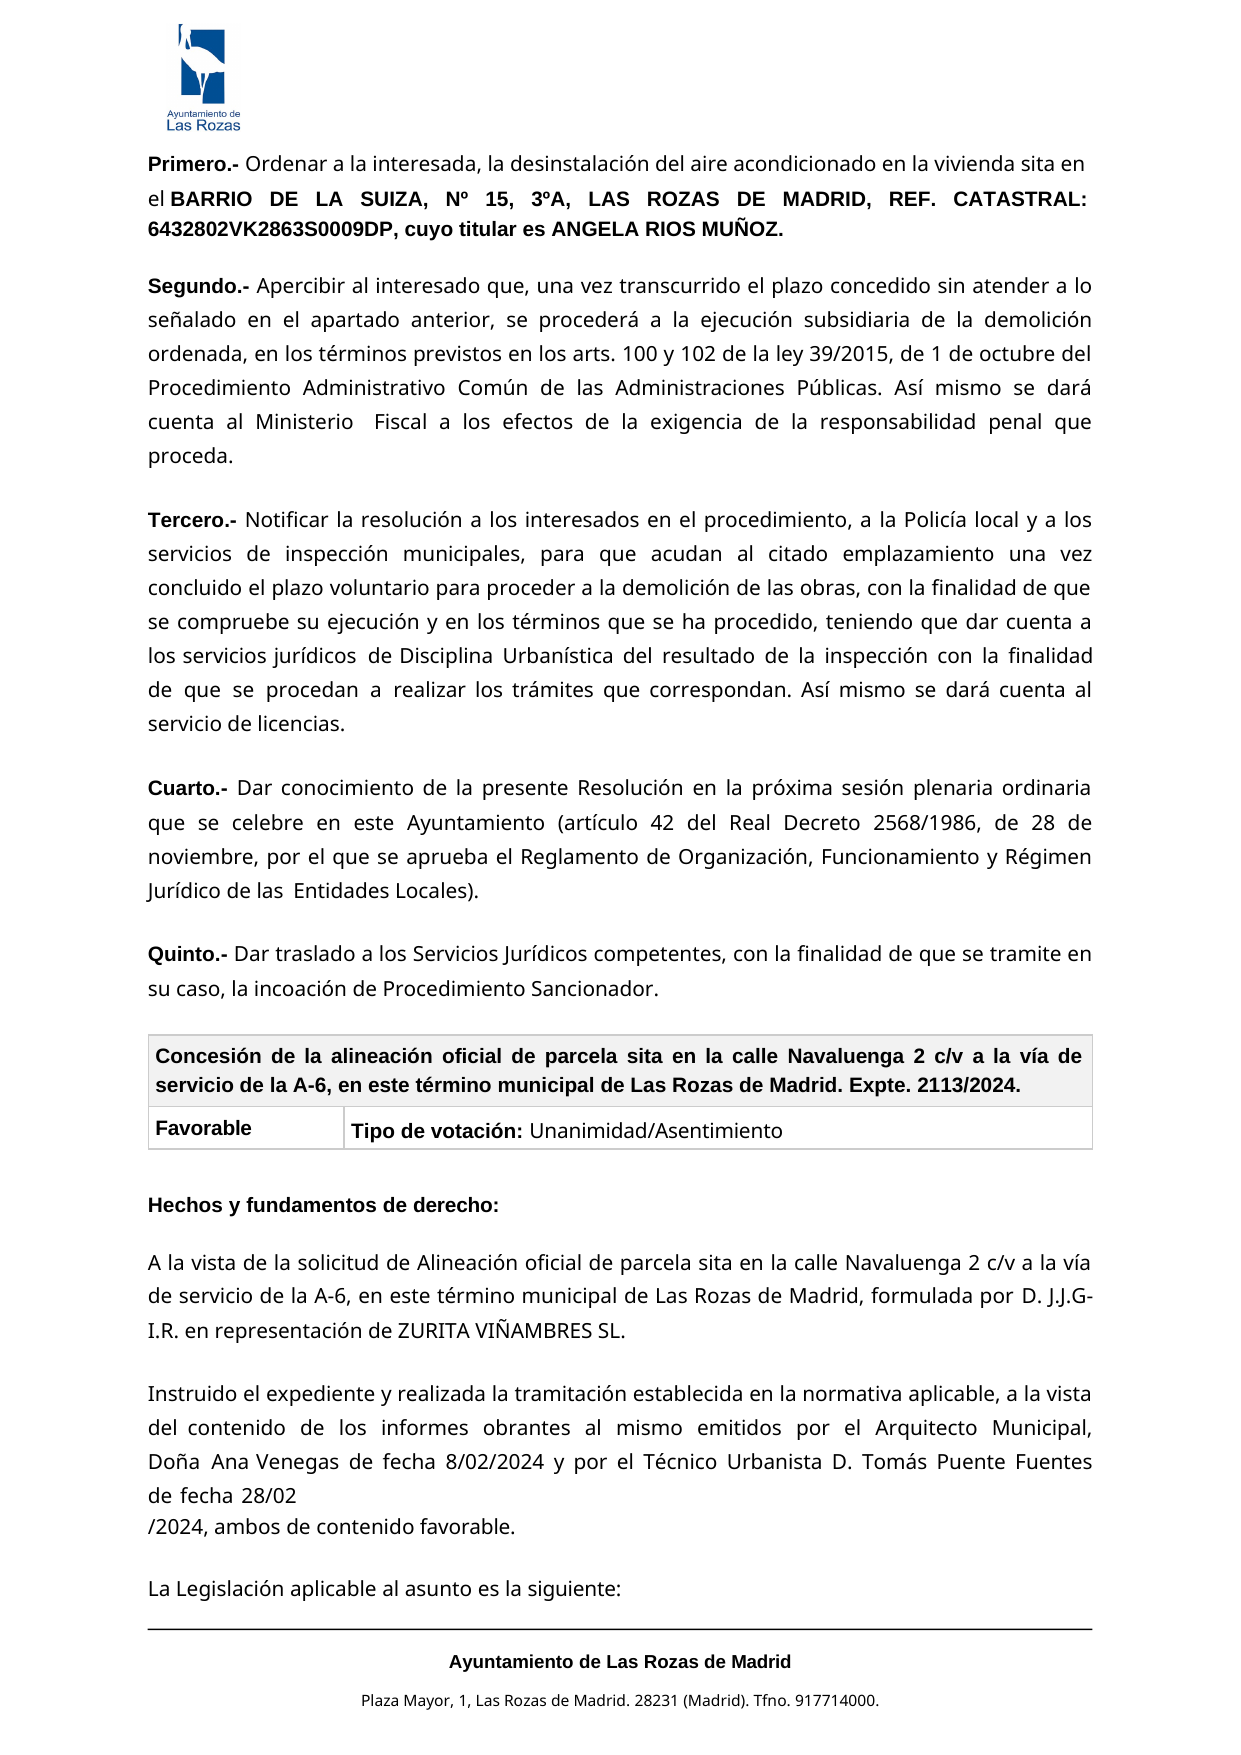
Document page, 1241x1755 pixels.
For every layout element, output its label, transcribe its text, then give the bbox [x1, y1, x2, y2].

text Segundo.- Apercibir al interesado que, una vez transcurrido el plazo concedido sin atender a lo señalado en el apartado anterior, se procederá a la ejecución subsidiaria de la demolición ordenada, en los términos previstos en los arts. 100 y 102 de la ley 39/2015, de 1 de octubre del Procedimiento Administrativo Común de las Administraciones Públicas. Así mismo se dará cuenta al Ministerio Fiscal a los efectos de la exigencia de la responsabilidad penal que proceda. [148, 271, 1093, 469]
text Tercero.- Notificar la resolución a los interesados en el procedimiento, a la Policía local y a los servicios de inspección municipales, para que acudan al citado emplazamiento una vez concluido el plazo voluntario para proceder a la demolición de las obras, con la finalidad de que se compruebe su ejecución y en los términos que se ha procedido, teniendo que dar cuenta a los servicios jurídicos de Disciplina Urbanística del resultado de la inspección con la finalidad de que se procedan a realizar los trámites que correspondan. Así mismo se dará cuenta al servicio de licencias. [148, 505, 1093, 738]
subtitle Hechos y fundamentos de derecho: [148, 1193, 1105, 1217]
text Cuarto.- Dar conocimiento de la presente Resolución en la próxima sesión plenaria ordinaria que se celebre en este Ayuntamiento (artículo 42 del Real Decreto 2568/1986, de 28 de noviembre, por el que se aprueba el Reglamento de Organización, Funcionamiento y Régimen Jurídico de las Entidades Locales). [148, 773, 1093, 905]
table_cell Tipo de votación: Unanimidad/Asentimiento [345, 1107, 1092, 1148]
text Quinto.- Dar traslado a los Servicios Jurídicos competentes, con la finalidad de que se tramite en su caso, la incoación de Procedimiento Sancionador. [148, 939, 1093, 1003]
table_header Concesión de la alineación oficial de parcela sita en la calle Navaluenga 2 c/v a la vía de servicio de la A-6, en este término municipal de Las Rozas de Madrid. Expte. 2113/2024. [149, 1036, 1092, 1106]
text Instruido el expediente y realizada la tramitación establecida en la normativa aplicable, a la vista del contenido de los informes obrantes al mismo emitidos por el Arquitecto Municipal, Doña Ana Venegas de fecha 8/02/2024 y por el Técnico Urbanista D. Tomás Puente Fuentes de fecha 28/02 [148, 1379, 1093, 1510]
text Primero.- Ordenar a la interesada, la desinstalación del aire acondicionado en la vivienda sita en el BARRIO DE LA SUIZA, Nº 15, 3ºA, LAS ROZAS DE MADRID, REF. CATASTRAL: 6432802VK2863S0009DP, cuyo titular es ANGELA RIOS MUÑOZ. [148, 149, 1105, 241]
text La Legislación aplicable al asunto es la siguiente: [148, 1574, 1105, 1603]
text /2024, ambos de contenido favorable. [148, 1516, 1105, 1539]
text A la vista de la solicitud de Alineación oficial de parcela sita en la calle Navaluenga 2 c/v a la vía de servicio de la A-6, en este término municipal de Las Rozas de Madrid, formulada por D. J.J.G-I.R. en representación de ZURITA VIÑAMBRES SL. [148, 1248, 1093, 1344]
table_cell Favorable [149, 1107, 343, 1148]
